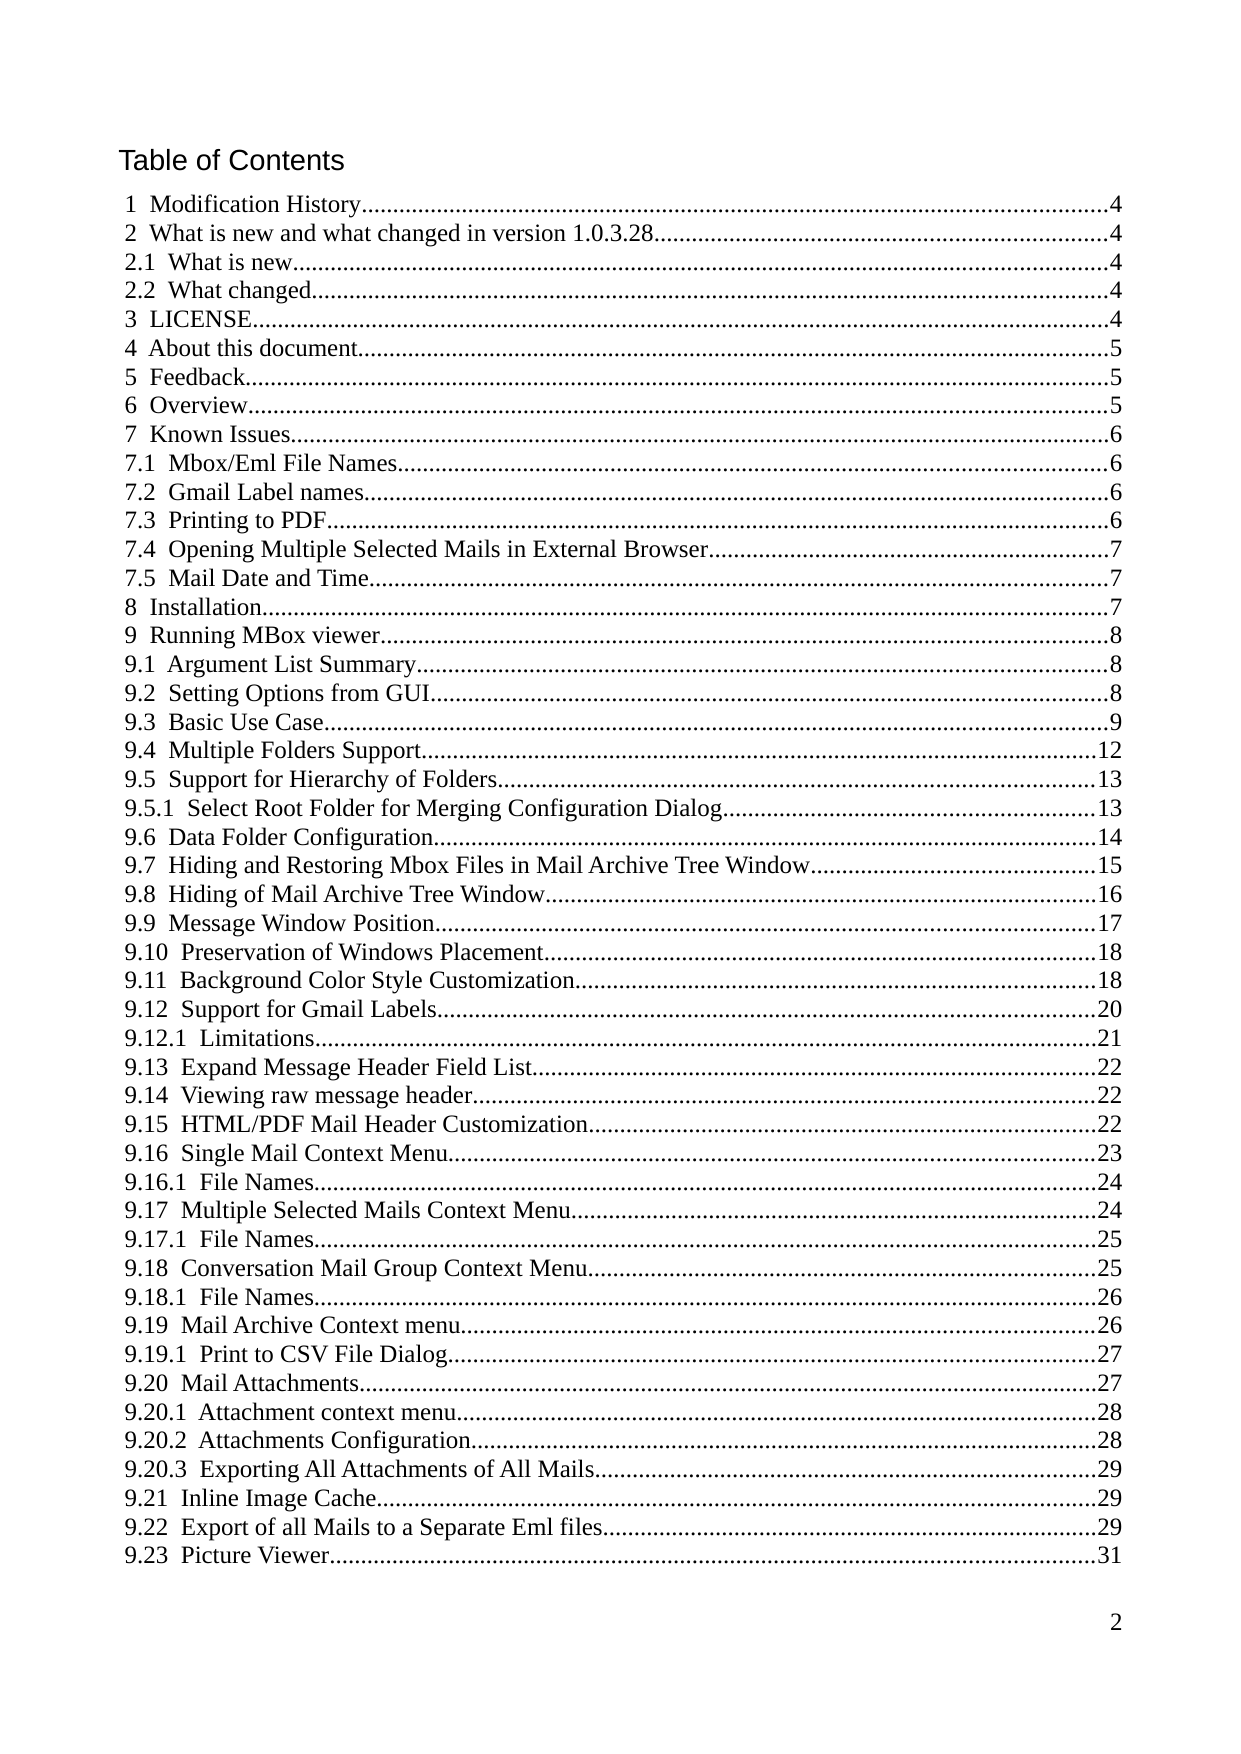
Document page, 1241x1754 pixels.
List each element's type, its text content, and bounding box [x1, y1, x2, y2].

text 7 Known Issues 6 [118, 419, 1122, 448]
text 9.17.1 File Names 25 [118, 1224, 1122, 1253]
text 9.12 Support for Gmail Labels 20 [118, 994, 1122, 1023]
text 9.16 Single Mail Context Menu 23 [118, 1138, 1122, 1167]
text 2 What is new and what changed in version 1.0.3.28 4 [118, 218, 1122, 247]
text 9.23 Picture Viewer 31 [118, 1540, 1122, 1569]
text 9.8 Hiding of Mail Archive Tree Window 16 [118, 879, 1122, 908]
text 9.4 Multiple Folders Support 12 [118, 735, 1122, 764]
text 7.3 Printing to PDF 6 [118, 505, 1122, 534]
text 9.17 Multiple Selected Mails Context Menu 24 [118, 1195, 1122, 1224]
text 9.10 Preservation of Windows Placement 18 [118, 937, 1122, 965]
text 9 Running MBox viewer 8 [118, 620, 1122, 649]
text 9.12.1 Limitations 21 [118, 1023, 1122, 1052]
text 9.1 Argument List Summary 8 [118, 649, 1122, 678]
text 9.11 Background Color Style Customization 18 [118, 965, 1122, 994]
text 9.7 Hiding and Restoring Mbox Files in Mail Archive Tree Window 15 [118, 850, 1122, 879]
text 9.20.2 Attachments Configuration 28 [118, 1425, 1122, 1454]
text 9.3 Basic Use Case 9 [118, 707, 1122, 735]
text 9.20 Mail Attachments 27 [118, 1368, 1122, 1397]
text 9.19.1 Print to CSV File Dialog 27 [118, 1339, 1122, 1368]
subtitle Table of Contents [118, 143, 1122, 177]
text 2.2 What changed 4 [118, 275, 1122, 304]
text 8 Installation 7 [118, 592, 1122, 620]
text 4 About this document 5 [118, 333, 1122, 362]
text 9.22 Export of all Mails to a Separate Eml files 29 [118, 1512, 1122, 1540]
text 1 Modification History 4 [118, 189, 1122, 218]
text 3 LICENSE 4 [118, 304, 1122, 333]
text 9.18 Conversation Mail Group Context Menu 25 [118, 1253, 1122, 1282]
text 9.20.1 Attachment context menu 28 [118, 1397, 1122, 1425]
text 6 Overview 5 [118, 390, 1122, 419]
text 9.19 Mail Archive Context menu 26 [118, 1310, 1122, 1339]
text 5 Feedback 5 [118, 362, 1122, 390]
text 9.16.1 File Names 24 [118, 1167, 1122, 1195]
text 9.6 Data Folder Configuration 14 [118, 822, 1122, 850]
text 7.1 Mbox/Eml File Names 6 [118, 448, 1122, 477]
text 9.2 Setting Options from GUI 8 [118, 678, 1122, 707]
text 9.13 Expand Message Header Field List 22 [118, 1052, 1122, 1080]
text 9.18.1 File Names 26 [118, 1282, 1122, 1310]
text 9.21 Inline Image Cache 29 [118, 1483, 1122, 1512]
text 9.20.3 Exporting All Attachments of All Mails 29 [118, 1454, 1122, 1483]
text 9.5.1 Select Root Folder for Merging Configuration Dialog 13 [118, 793, 1122, 822]
text 2.1 What is new 4 [118, 247, 1122, 275]
text 9.15 HTML/PDF Mail Header Customization 22 [118, 1109, 1122, 1138]
text 9.14 Viewing raw message header 22 [118, 1080, 1122, 1109]
text 7.4 Opening Multiple Selected Mails in External Browser 7 [118, 534, 1122, 563]
text 9.9 Message Window Position 17 [118, 908, 1122, 937]
text 7.2 Gmail Label names 6 [118, 477, 1122, 505]
text 9.5 Support for Hierarchy of Folders 13 [118, 764, 1122, 793]
text 7.5 Mail Date and Time 7 [118, 563, 1122, 592]
